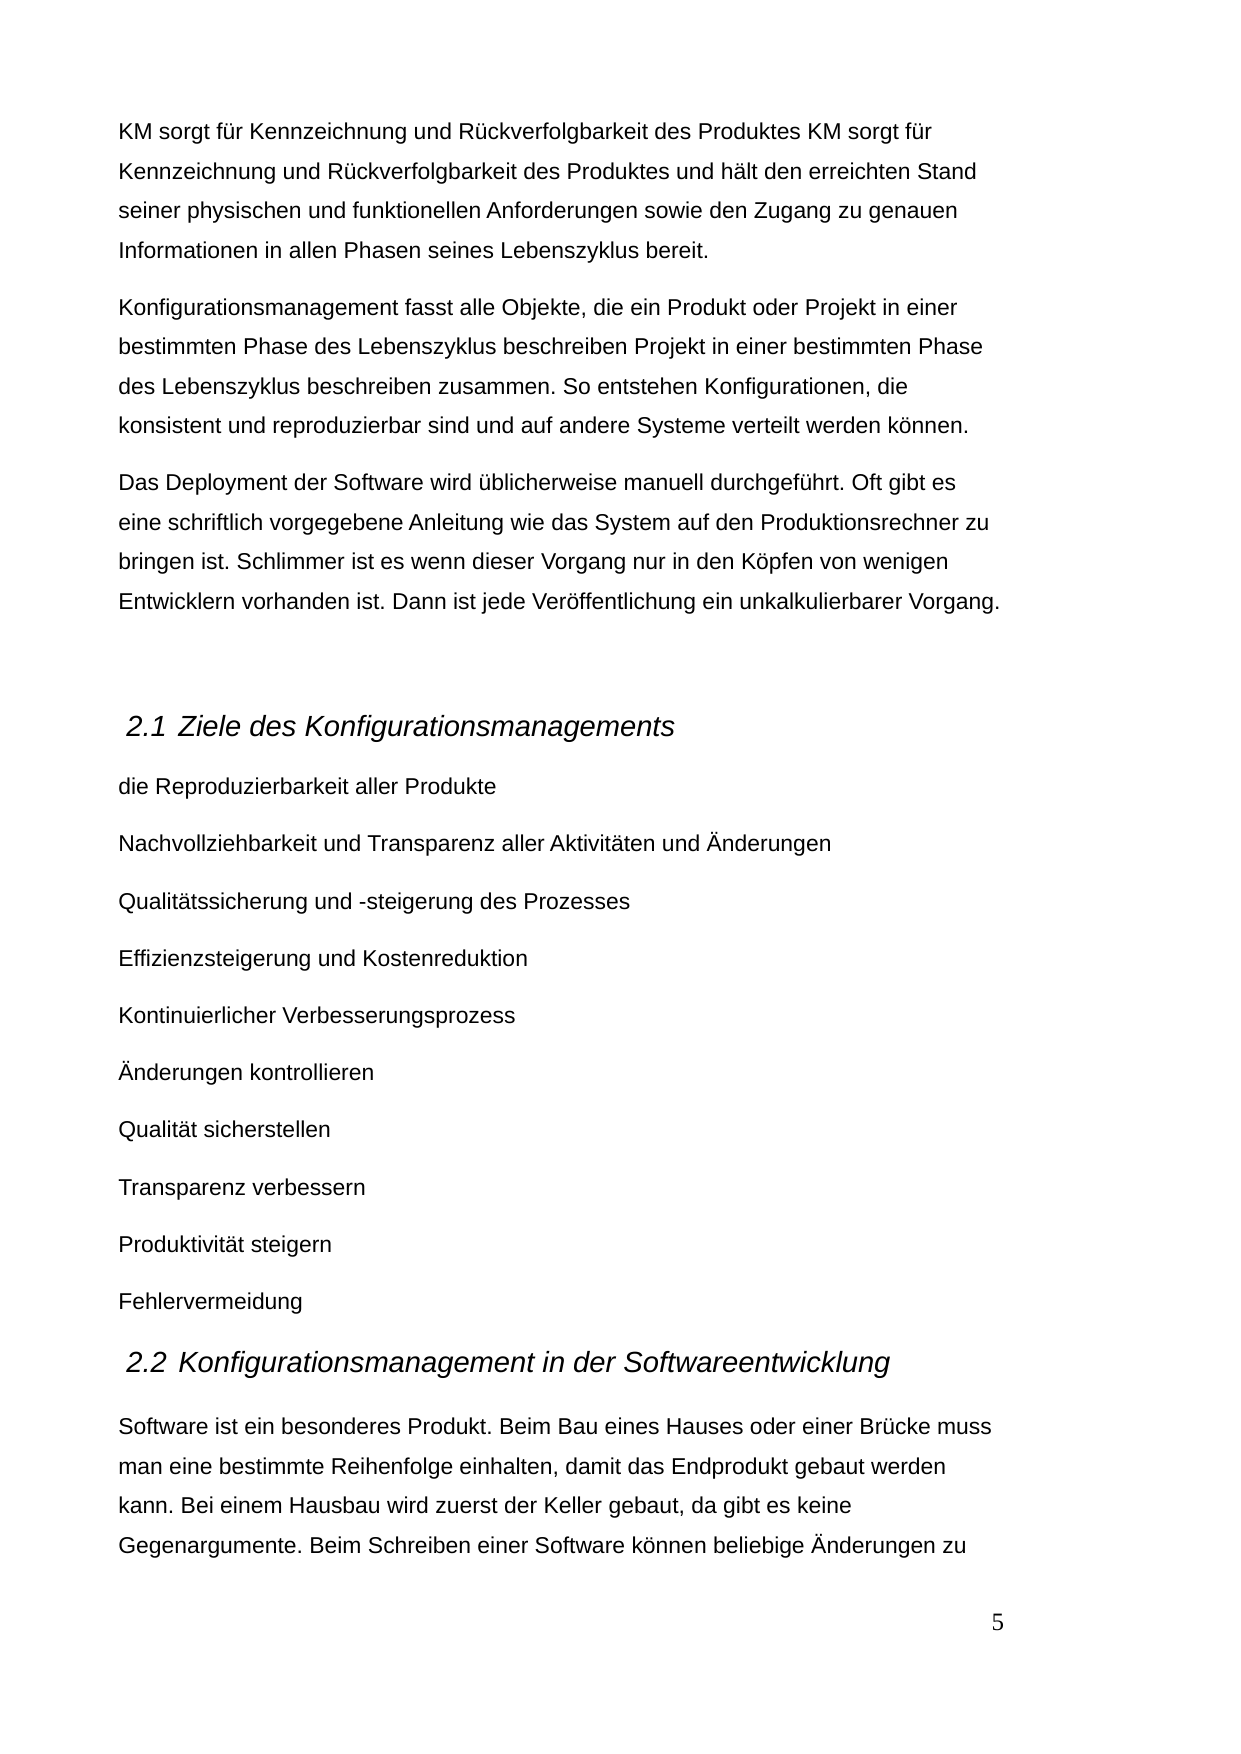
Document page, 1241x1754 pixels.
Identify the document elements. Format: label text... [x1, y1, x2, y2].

text Transparenz verbessern [118, 1173, 1004, 1200]
text Produktivität steigern [118, 1231, 1004, 1257]
text KM sorgt für Kennzeichnung und Rückverfolgbarkeit des Produktes KM sorgt für Kennzeichnung und Rückverfolgbarkeit des Produktes und hält den erreichten Stand seiner physischen und funktionellen Anforderungen sowie den Zugang zu genauen Informationen in allen Phasen seines Lebenszyklus bereit. [118, 118, 1004, 263]
text Änderungen kontrollieren [118, 1059, 1004, 1086]
text Qualitätssicherung und -steigerung des Prozesses [118, 888, 1004, 914]
text Fehlervermeidung [118, 1288, 1004, 1314]
text Nachvollziehbarkeit und Transparenz aller Aktivitäten und Änderungen [118, 830, 1004, 857]
text Das Deployment der Software wird üblicherweise manuell durchgeführt. Oft gibt es eine schriftlich vorgegebene Anleitung wie das System auf den Produktionsrechner zu bringen ist. Schlimmer ist es wenn dieser Vorgang nur in den Köpfen von wenigen Entwicklern vorhanden ist. Dann ist jede Veröffentlichung ein unkalkulierbarer Vorgang. [118, 469, 1004, 614]
text die Reproduzierbarkeit aller Produkte [118, 773, 1004, 799]
subtitle Konfigurationsmanagement in der Softwareentwicklung [118, 1345, 1004, 1379]
text Kontinuierlicher Verbesserungsprozess [118, 1002, 1004, 1028]
subtitle Ziele des Konfigurationsmanagements [118, 709, 1004, 743]
text Software ist ein besonderes Produkt. Beim Bau eines Hauses oder einer Brücke muss man eine bestimmte Reihenfolge einhalten, damit das Endprodukt gebaut werden kann. Bei einem Hausbau wird zuerst der Keller gebaut, da gibt es keine Gegenargumente. Beim Schreiben einer Software können beliebige Änderungen zu [118, 1413, 1004, 1558]
text Konfigurationsmanagement fasst alle Objekte, die ein Produkt oder Projekt in einer bestimmten Phase des Lebenszyklus beschreiben Projekt in einer bestimmten Phase des Lebenszyklus beschreiben zusammen. So entstehen Konfigurationen, die konsistent und reproduzierbar sind und auf andere Systeme verteilt werden können. [118, 294, 1004, 438]
text Qualität sicherstellen [118, 1116, 1004, 1143]
text Effizienzsteigerung und Kostenreduktion [118, 945, 1004, 971]
